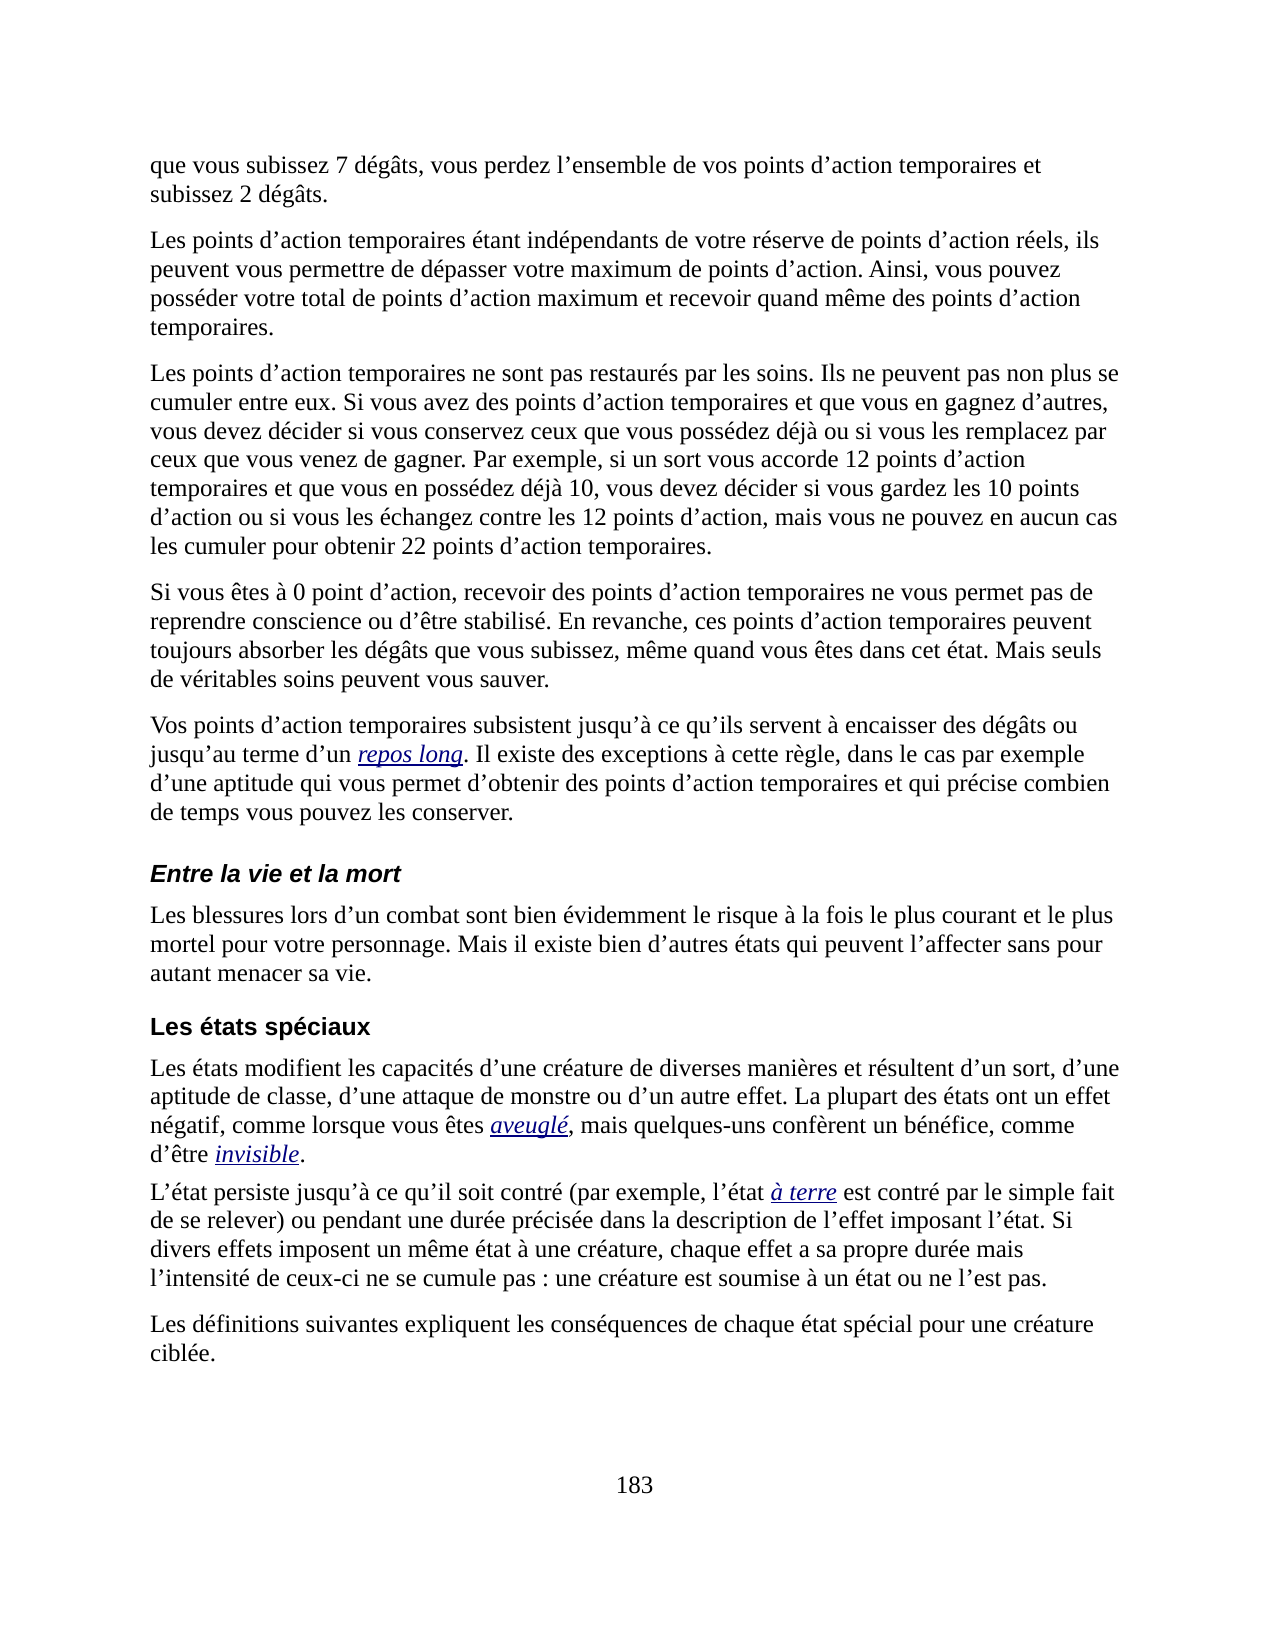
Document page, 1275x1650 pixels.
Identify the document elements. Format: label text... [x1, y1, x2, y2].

text Les points d’action temporaires étant indépendants de votre réserve de points d’action réels, ils peuvent vous permettre de dépasser votre maximum de points d’action. Ainsi, vous pouvez posséder votre total de points d’action maximum et recevoir quand même des points d’action temporaires. [150, 225, 1125, 340]
text L’état persiste jusqu’à ce qu’il soit contré (par exemple, l’état à terre est contré par le simple fait de se relever) ou pendant une durée précisée dans la description de l’effet imposant l’état. Si divers effets imposent un même état à une créature, chaque effet a sa propre durée mais l’intensité de ceux-ci ne se cumule pas : une créature est soumise à un état ou ne l’est pas. [150, 1177, 1125, 1292]
text Les états modifient les capacités d’une créature de diverses manières et résultent d’un sort, d’une aptitude de classe, d’une attaque de monstre ou d’un autre effet. La plupart des états ont un effet négatif, comme lorsque vous êtes aveuglé, mais quelques-uns confèrent un bénéfice, comme d’être invisible. [150, 1053, 1125, 1168]
text Les points d’action temporaires ne sont pas restaurés par les soins. Ils ne peuvent pas non plus se cumuler entre eux. Si vous avez des points d’action temporaires et que vous en gagnez d’autres, vous devez décider si vous conservez ceux que vous possédez déjà ou si vous les remplacez par ceux que vous venez de gagner. Par exemple, si un sort vous accorde 12 points d’action temporaires et que vous en possédez déjà 10, vous devez décider si vous gardez les 10 points d’action ou si vous les échangez contre les 12 points d’action, mais vous ne pouvez en aucun cas les cumuler pour obtenir 22 points d’action temporaires. [150, 358, 1125, 559]
subtitle Entre la vie et la mort [150, 859, 1125, 888]
text Si vous êtes à 0 point d’action, recevoir des points d’action temporaires ne vous permet pas de reprendre conscience ou d’être stabilisé. En revanche, ces points d’action temporaires peuvent toujours absorber les dégâts que vous subissez, même quand vous êtes dans cet état. Mais seuls de véritables soins peuvent vous sauver. [150, 577, 1125, 692]
text Les définitions suivantes expliquent les conséquences de chaque état spécial pour une créature ciblée. [150, 1309, 1125, 1367]
text Vos points d’action temporaires subsistent jusqu’à ce qu’ils servent à encaisser des dégâts ou jusqu’au terme d’un repos long. Il existe des exceptions à cette règle, dans le cas par exemple d’une aptitude qui vous permet d’obtenir des points d’action temporaires et qui précise combien de temps vous pouvez les conserver. [150, 710, 1125, 825]
subtitle Les états spéciaux [150, 1012, 1125, 1040]
text que vous subissez 7 dégâts, vous perdez l’ensemble de vos points d’action temporaires et subissez 2 dégâts. [150, 150, 1125, 207]
text Les blessures lors d’un combat sont bien évidemment le risque à la fois le plus courant et le plus mortel pour votre personnage. Mais il existe bien d’autres états qui peuvent l’affecter sans pour autant menacer sa vie. [150, 900, 1125, 987]
